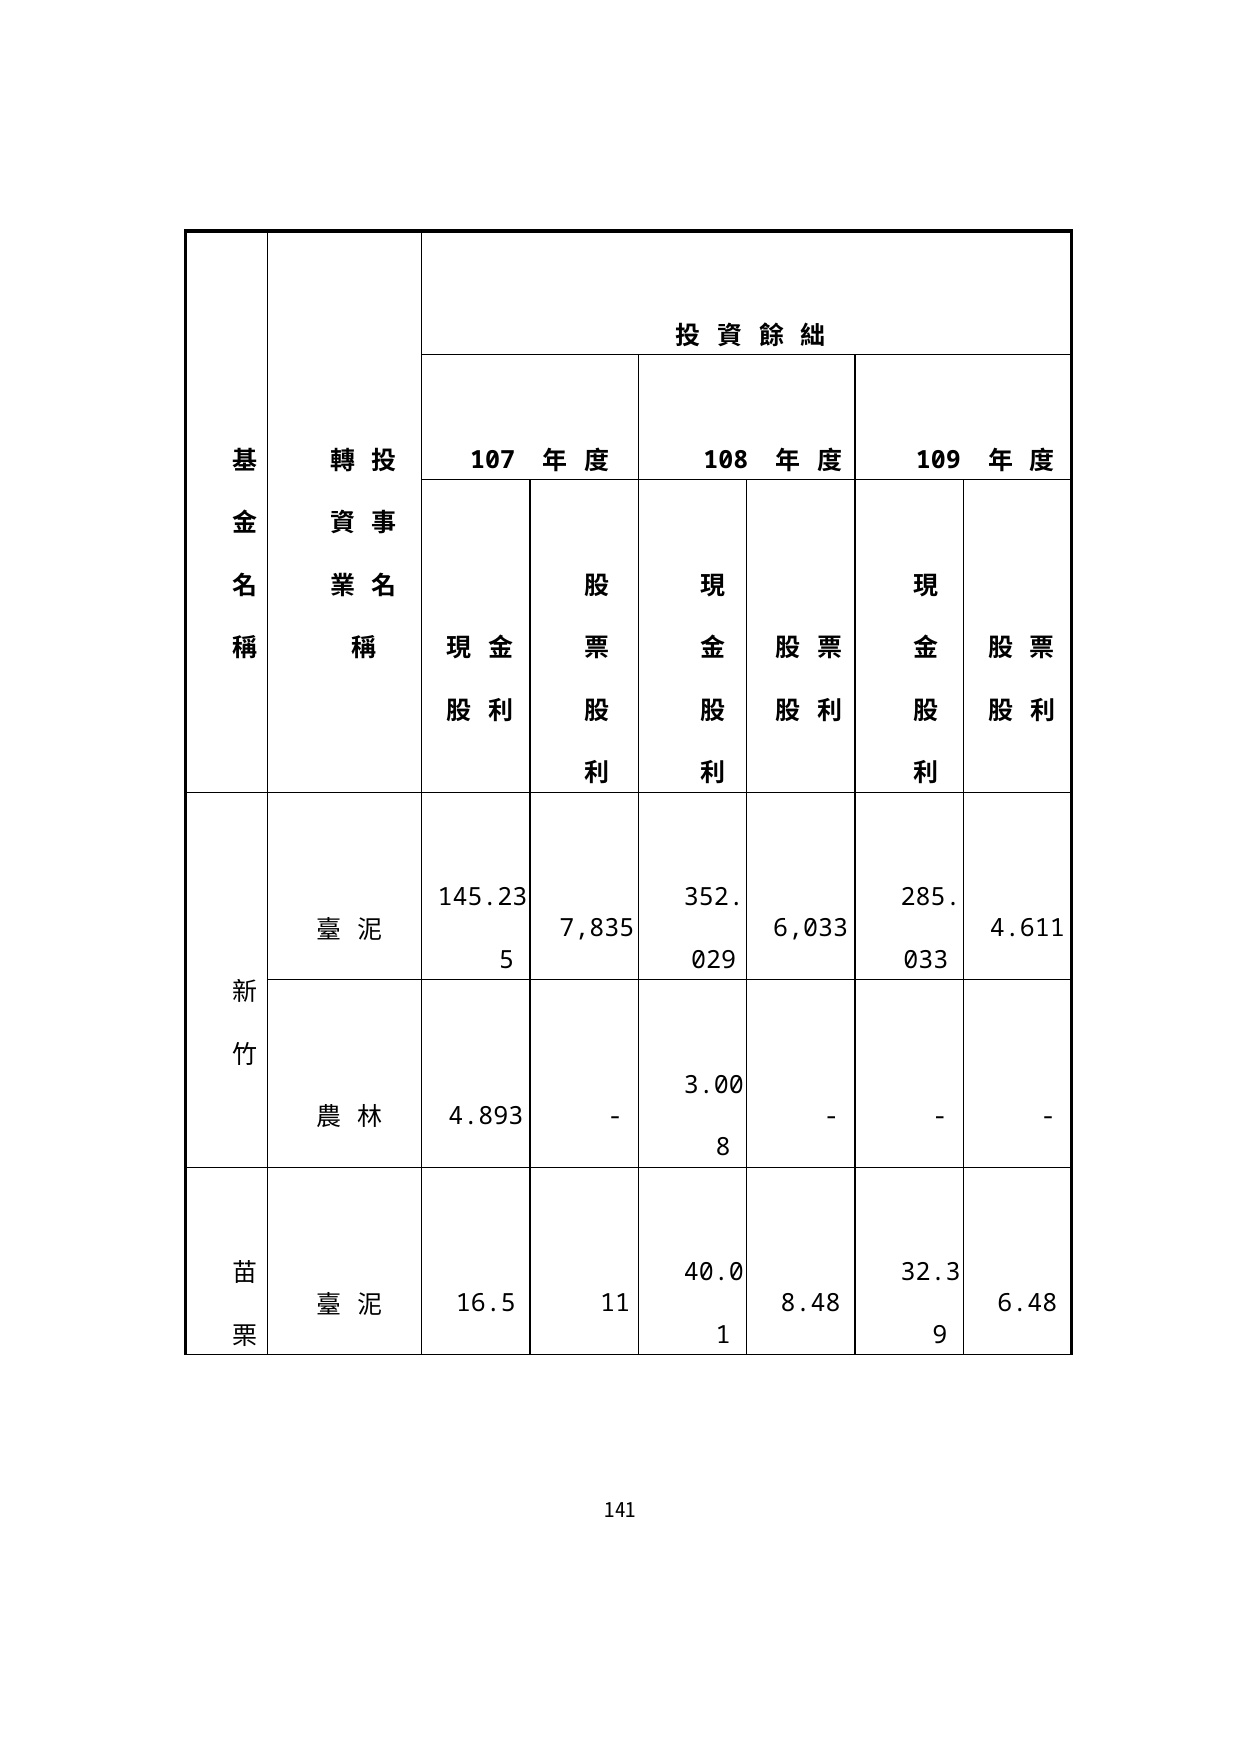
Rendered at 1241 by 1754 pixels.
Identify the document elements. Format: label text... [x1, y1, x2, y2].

table_cell 145.235 [422, 793, 529, 979]
table_cell 107年度 [422, 355, 638, 479]
table_cell 6,033 [747, 793, 854, 979]
table_cell 40.01 [639, 1168, 746, 1354]
table_cell 股票股利 [747, 480, 854, 792]
table_cell - [747, 980, 854, 1167]
table_cell 3.008 [639, 980, 746, 1167]
table_cell 股票股利 [531, 480, 638, 792]
table_cell 苗栗 [187, 1168, 267, 1354]
table_cell 285.033 [856, 793, 963, 979]
table_cell 32.39 [856, 1168, 963, 1354]
table_cell 11 [531, 1168, 638, 1354]
table_cell 臺泥 [268, 1168, 421, 1354]
table_cell 4.611 [964, 793, 1070, 979]
table_cell 新竹 [187, 793, 267, 1167]
table_cell 現金股利 [856, 480, 963, 792]
table_cell 農林 [268, 980, 421, 1167]
table_cell - [856, 980, 963, 1167]
table_cell 現金股利 [639, 480, 746, 792]
table_cell 108年度 [639, 355, 854, 479]
table_cell 8.48 [747, 1168, 854, 1354]
table_cell 352.029 [639, 793, 746, 979]
table_cell 6.48 [964, 1168, 1070, 1354]
table_header 投資餘絀 [422, 233, 1070, 354]
table_cell 現金股利 [422, 480, 529, 792]
table_cell - [531, 980, 638, 1167]
table_cell 16.5 [422, 1168, 529, 1354]
table_cell 股票股利 [964, 480, 1070, 792]
table_cell 4.893 [422, 980, 529, 1167]
table_cell - [964, 980, 1070, 1167]
table_header 基金 名稱 [187, 233, 267, 792]
table_cell 臺泥 [268, 793, 421, 979]
table_header 轉投資事業名稱 [268, 233, 421, 792]
table_cell 109年度 [856, 355, 1070, 479]
table_cell 7,835 [531, 793, 638, 979]
